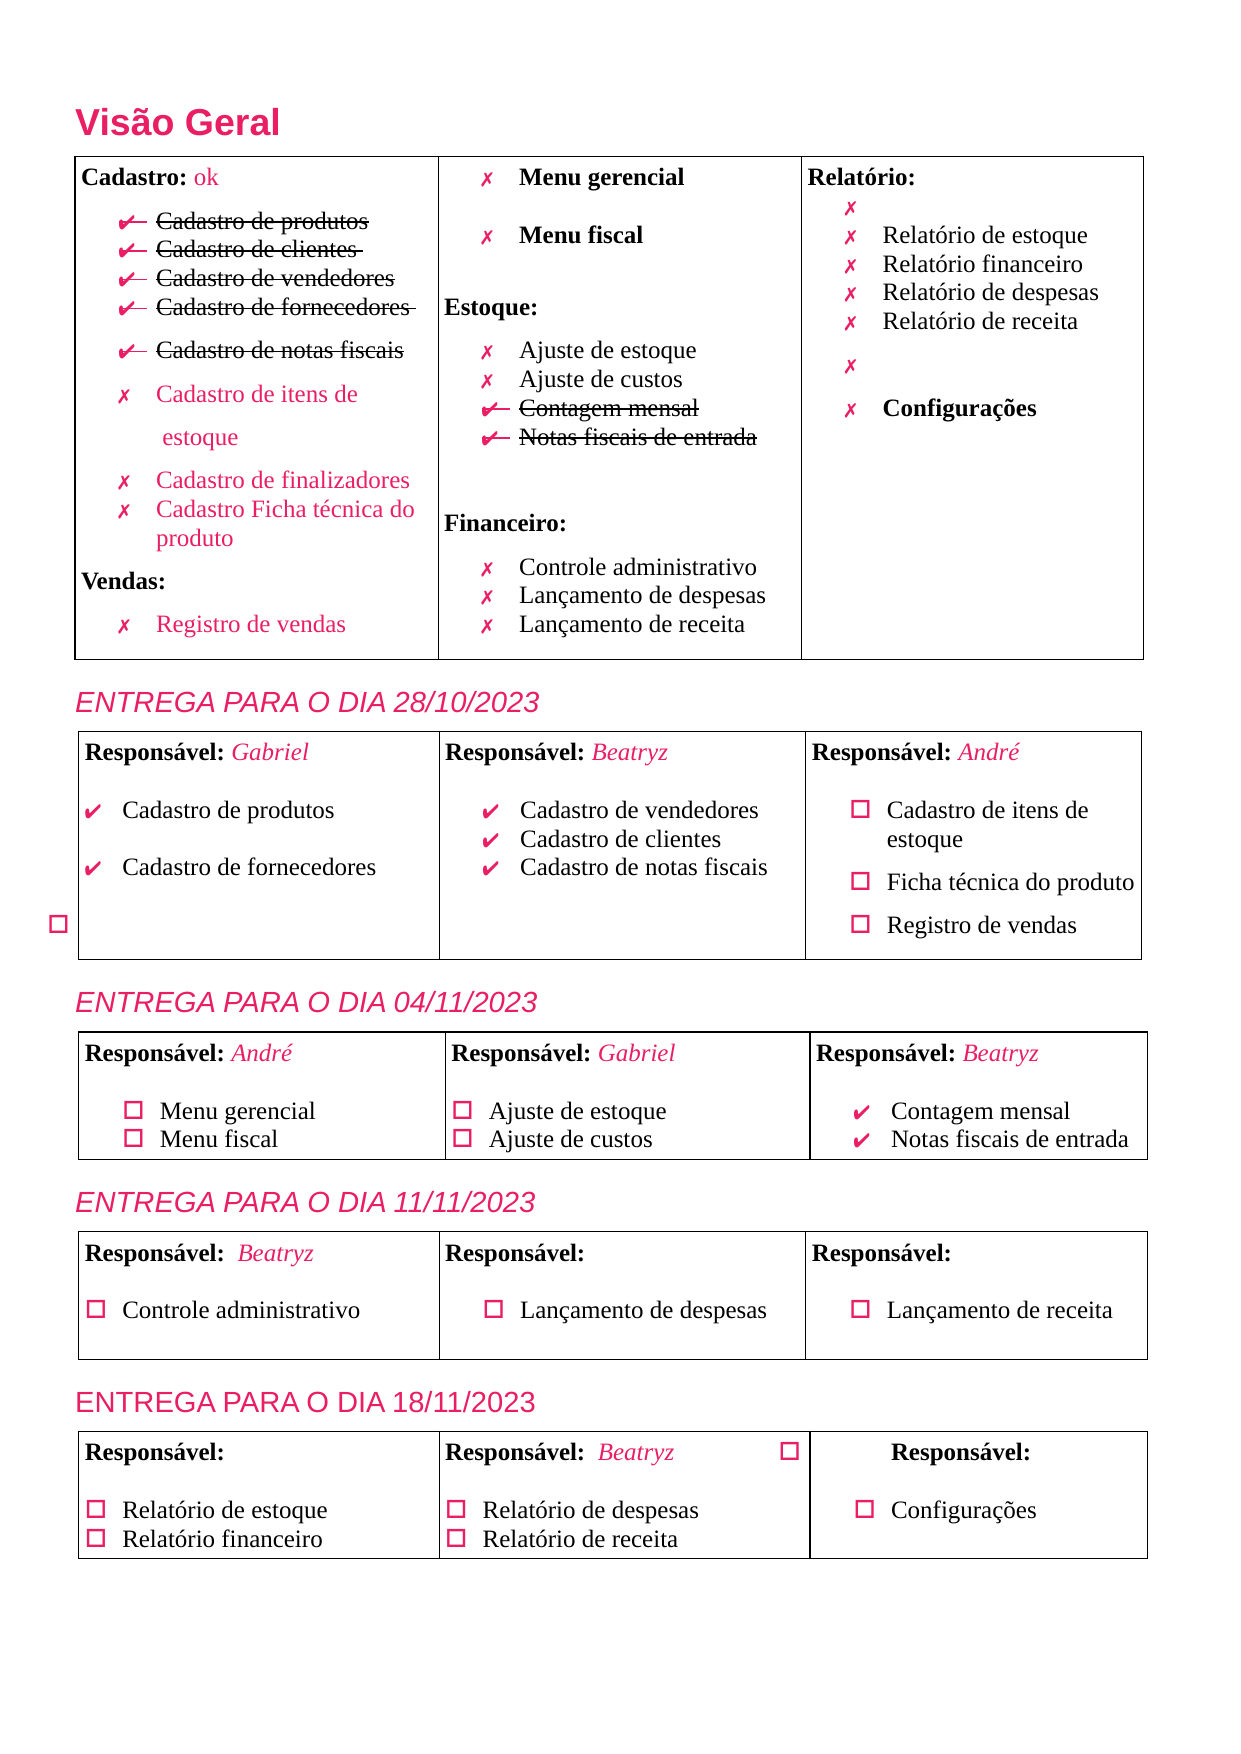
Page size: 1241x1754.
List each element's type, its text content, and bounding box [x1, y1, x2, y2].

table_header Relatório: Relatório de estoque Relatório financeiro Relatório de despesas Relatório de receita Configurações [802, 157, 1143, 658]
table_header Responsável: André Menu gerencial Menu fiscal [79, 1033, 445, 1159]
subtitle Visão Geral [75, 100, 1165, 143]
table_header Responsável: Beatryz Contagem mensal Notas fiscais de entrada [811, 1033, 1147, 1159]
subtitle ENTREGA PARA O DIA 18/11/2023 [75, 1384, 1165, 1418]
table_header Responsável: Gabriel Ajuste de estoque Ajuste de custos [446, 1033, 809, 1159]
table_header Responsável: Lançamento de despesas [440, 1232, 805, 1358]
table_header Responsável: Beatryz Controle administrativo [79, 1232, 439, 1358]
subtitle ENTREGA PARA O DIA 11/11/2023 [75, 1185, 1165, 1218]
table_header Responsável: Beatryz Relatório de despesas Relatório de receita [440, 1432, 809, 1558]
table_header Responsável: Gabriel Cadastro de produtos Cadastro de fornecedores [79, 732, 439, 959]
table_header Responsável: Lançamento de receita [806, 1232, 1147, 1358]
table_header Responsável: Relatório de estoque Relatório financeiro [79, 1432, 439, 1558]
table_header Responsável: Configurações [811, 1432, 1147, 1558]
subtitle ENTREGA PARA O DIA 04/11/2023 [75, 985, 1165, 1019]
table_header Menu gerencial Menu fiscal Estoque: Ajuste de estoque Ajuste de custos Contagem mensal Notas fiscais de entrada Financeiro: Controle administrativo Lançamento de despesas Lançamento de receita [439, 157, 801, 658]
table_header Cadastro: ok Cadastro de produtos Cadastro de clientes Cadastro de vendedores Cadastro de fornecedores Cadastro de notas fiscais Cadastro de itens de estoque Cadastro de finalizadores Cadastro Ficha técnica do produto Vendas: Registro de vendas [76, 157, 438, 658]
table_header Responsável: Beatryz Cadastro de vendedores Cadastro de clientes Cadastro de notas fiscais [440, 732, 805, 959]
subtitle ENTREGA PARA O DIA 28/10/2023 [75, 684, 1165, 718]
table_header Responsável: André Cadastro de itens de estoque Ficha técnica do produto Registro de vendas [806, 732, 1141, 959]
